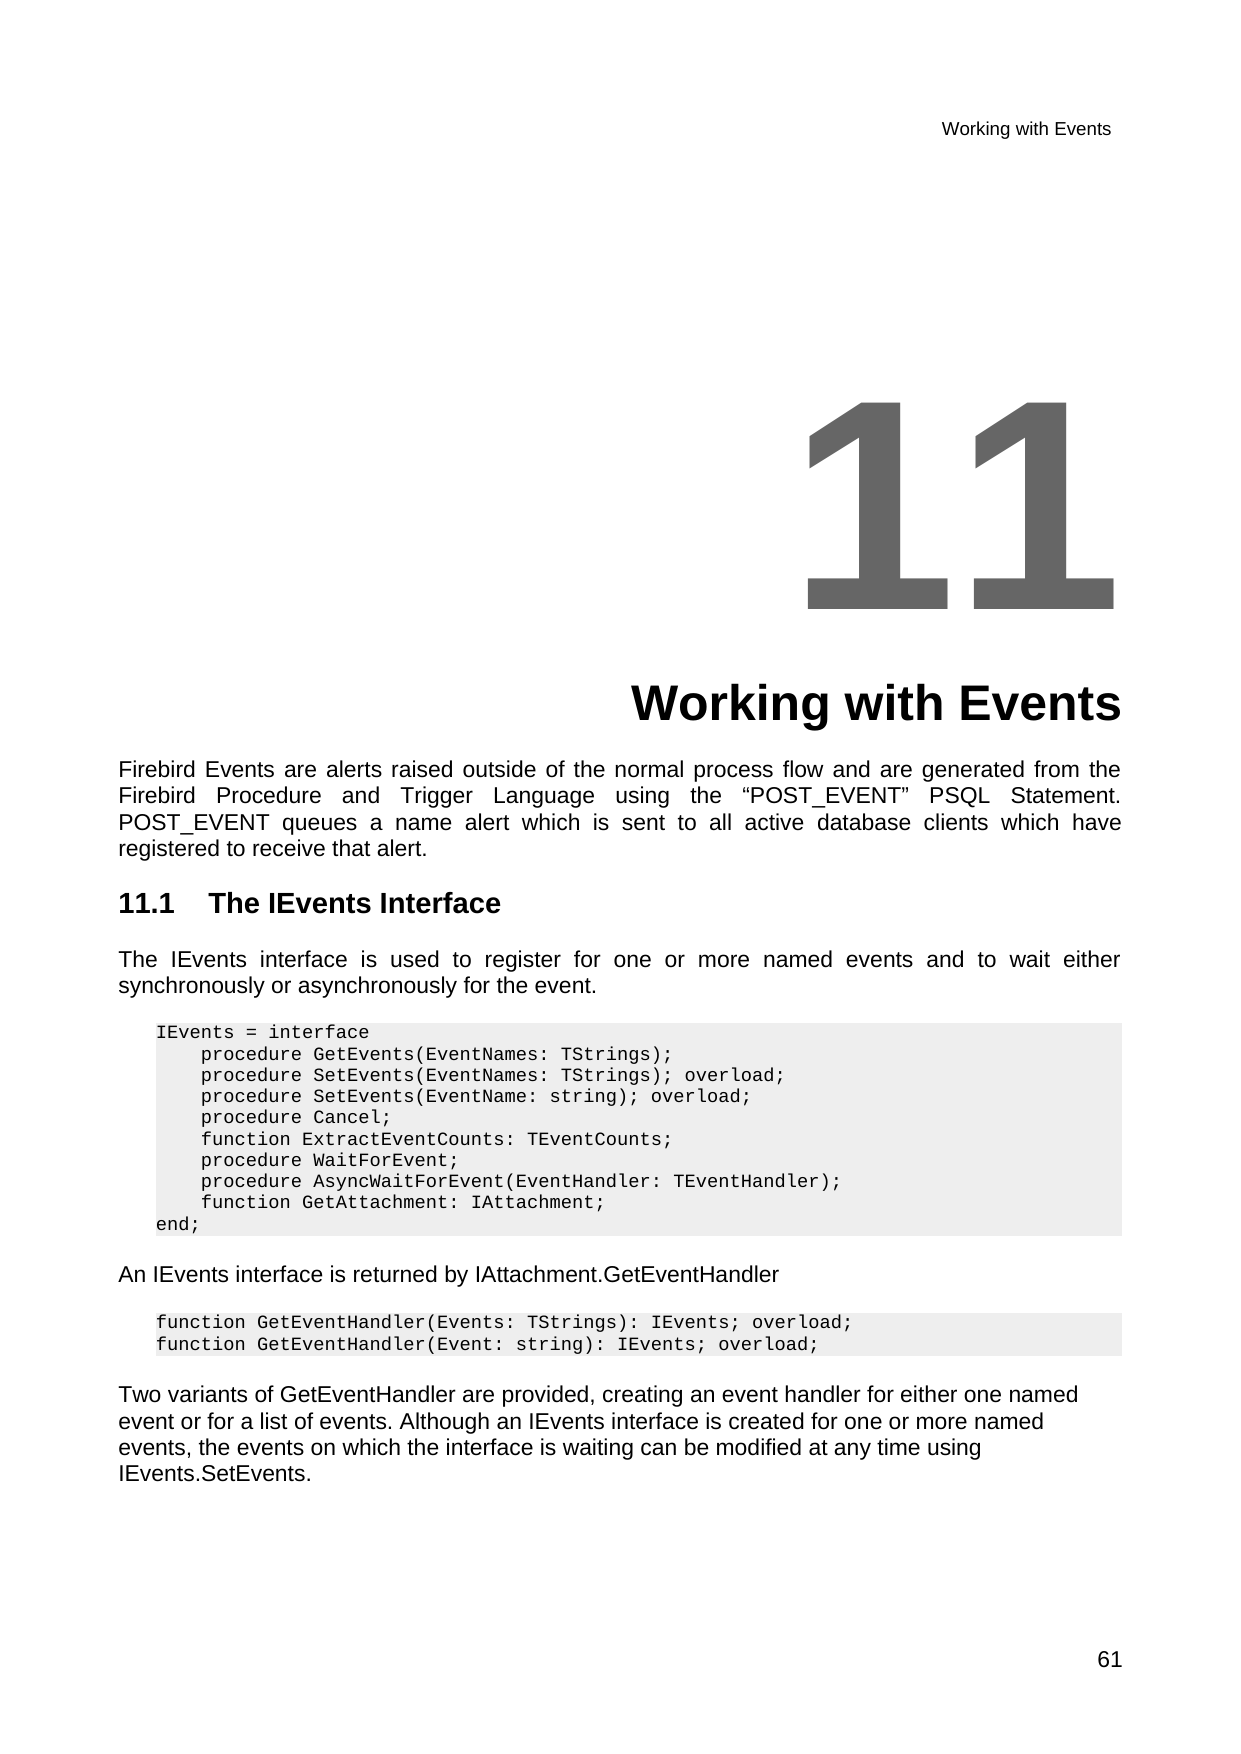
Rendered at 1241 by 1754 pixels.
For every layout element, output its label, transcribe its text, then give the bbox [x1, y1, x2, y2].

text procedure SetEvents(EventNames: TStrings); overload; [156, 1066, 1122, 1087]
text function GetEventHandler(Event: string): IEvents; overload; [156, 1334, 1122, 1356]
text function GetAttachment: IAttachment; [156, 1193, 1122, 1214]
text Firebird Events are alerts raised outside of the normal process flow and are generated from the Firebird Procedure and Trigger Language using the “POST_EVENT” PSQL Statement. POST_EVENT queues a name alert which is sent to all active database clients which have registered to receive that alert. [118, 756, 1122, 862]
text The IEvents interface is used to register for one or more named events and to wait either synchronously or asynchronously for the event. [118, 946, 1122, 998]
text IEvents = interface [156, 1023, 1122, 1044]
text function GetEventHandler(Events: TStrings): IEvents; overload; [156, 1313, 1122, 1334]
text procedure AsyncWaitForEvent(EventHandler: TEventHandler); [156, 1172, 1122, 1193]
text function ExtractEventCounts: TEventCounts; [156, 1129, 1122, 1151]
text Two variants of GetEventHandler are provided, creating an event handler for either one named event or for a list of events. Although an IEvents interface is created for one or more named events, the events on which the interface is waiting can be modified at any time using IEvents.SetEvents. [118, 1381, 1122, 1487]
text procedure SetEvents(EventName: string); overload; [156, 1087, 1122, 1108]
subtitle The IEvents Interface [118, 887, 1122, 920]
text procedure WaitForEvent; [156, 1151, 1122, 1172]
text end; [156, 1214, 1122, 1236]
subtitle Working with Events [81, 328, 1122, 731]
text procedure Cancel; [156, 1108, 1122, 1129]
text An IEvents interface is returned by IAttachment.GetEventHandler [118, 1261, 1122, 1288]
text procedure GetEvents(EventNames: TStrings); [156, 1044, 1122, 1066]
